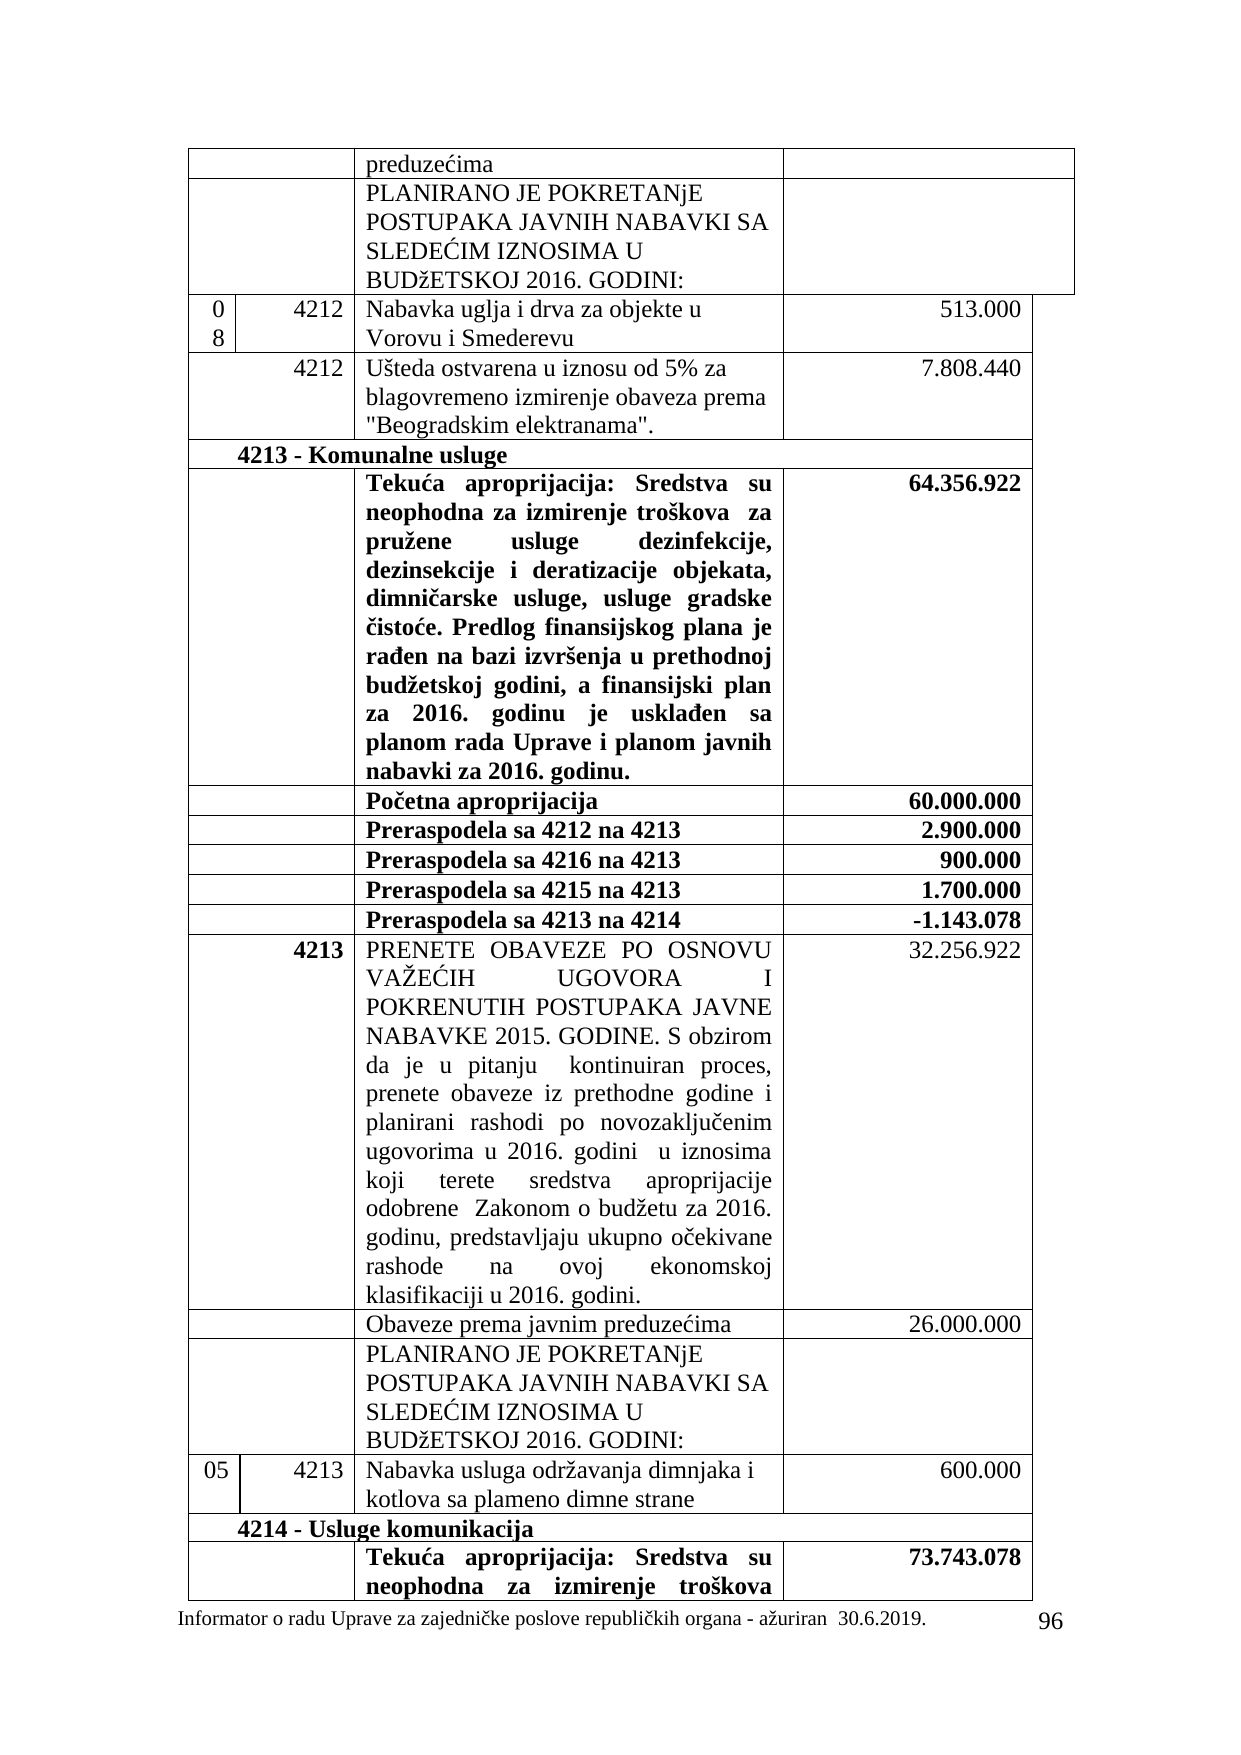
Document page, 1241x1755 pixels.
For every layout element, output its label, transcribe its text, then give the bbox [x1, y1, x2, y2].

table_cell 4213 - Komunalne usluge [189, 440, 1032, 467]
table_cell [1033, 468, 1074, 785]
table_cell 64.356.922 [784, 469, 1032, 785]
table_cell [189, 1310, 354, 1338]
table_cell [1033, 439, 1074, 467]
table_cell PRENETE OBAVEZE PO OSNOVU VAŽEĆIH UGOVORA I POKRENUTIH POSTUPAKA JAVNE NABAVKE 2015. GODINE. S obzirom da je u pitanju kontinuiran proces, prenete obaveze iz prethodne godine i planirani rashodi po novozaklјučenim ugovorima u 2016. godini u iznosima koji terete sredstva aproprijacije odobrene Zakonom o budžetu za 2016. godinu, predstavlјaju ukupno očekivane rashode na ovoj ekonomskoj klasifikaciji u 2016. godini. [355, 935, 783, 1308]
table_cell 1.700.000 [784, 875, 1032, 904]
table_cell 73.743.078 [784, 1542, 1032, 1599]
table_cell [189, 845, 354, 874]
table_cell [189, 179, 354, 293]
table_cell Nabavka usluga održavanja dimnjaka i kotlova sa plameno dimne strane [355, 1455, 783, 1513]
table_cell Ušteda ostvarena u iznosu od 5% za blagovremeno izmirenje obaveza prema "Beogradskim elektranama". [355, 353, 783, 439]
table_cell [1033, 874, 1074, 904]
table_cell 08 [189, 295, 235, 352]
table_cell [189, 469, 354, 785]
table_cell [189, 149, 354, 177]
table_cell [1033, 934, 1074, 1308]
table_cell [189, 905, 354, 934]
table_cell [784, 179, 1074, 293]
table_cell Preraspodela sa 4212 na 4213 [355, 816, 783, 844]
table_cell [189, 786, 354, 814]
table_cell 4212 [236, 295, 354, 352]
table_cell -1.143.078 [784, 905, 1032, 934]
table_cell 32.256.922 [784, 935, 1032, 1308]
table_cell Nabavka uglјa i drva za objekte u Vorovu i Smederevu [355, 295, 783, 352]
table_cell [189, 1542, 354, 1599]
table_cell 4213 [189, 935, 354, 1308]
table_cell [1033, 904, 1074, 934]
table_cell 26.000.000 [784, 1310, 1032, 1338]
table_cell 900.000 [784, 845, 1032, 874]
table_cell Preraspodela sa 4215 na 4213 [355, 875, 783, 904]
table_cell 05 [189, 1455, 239, 1513]
table_cell [189, 1339, 354, 1454]
table_cell [1033, 1541, 1074, 1599]
table_cell Tekuća aproprijacija: Sredstva su neophodna za izmirenje troškova za pružene usluge dezinfekcije, dezinsekcije i deratizacije objekata, dimničarske usluge, usluge gradske čistoće. Predlog finansijskog plana je rađen na bazi izvršenja u prethodnoj budžetskoj godini, a finansijski plan za 2016. godinu je usklađen sa planom rada Uprave i planom javnih nabavki za 2016. godinu. [355, 469, 783, 785]
table_cell preduzećima [355, 149, 783, 177]
table_cell 2.900.000 [784, 816, 1032, 844]
table_cell [1033, 352, 1074, 439]
table_cell Početna aproprijacija [355, 786, 783, 814]
table_cell [1033, 785, 1074, 814]
table_cell [1033, 1513, 1074, 1541]
table_cell Preraspodela sa 4216 na 4213 [355, 845, 783, 874]
table_cell [1033, 295, 1074, 352]
table_cell [1033, 1309, 1074, 1338]
table_cell 4213 [241, 1455, 354, 1513]
table_cell 4212 [189, 353, 354, 439]
table_cell Tekuća aproprijacija: Sredstva su neophodna za izmirenje troškova [355, 1542, 783, 1599]
table_cell [1033, 815, 1074, 844]
table_cell [189, 816, 354, 844]
table_cell 513.000 [784, 295, 1032, 352]
table_cell 4214 - Usluge komunikacija [189, 1514, 1032, 1541]
table_cell Preraspodela sa 4213 na 4214 [355, 905, 783, 934]
table_cell Obaveze prema javnim preduzećima [355, 1310, 783, 1338]
table_cell [784, 149, 1074, 177]
table_cell [189, 875, 354, 904]
table_cell [784, 1339, 1032, 1454]
table_cell PLANIRANO JE POKRETANјE POSTUPAKA JAVNIH NABAVKI SA SLEDEĆIM IZNOSIMA U BUDžETSKOJ 2016. GODINI: [355, 179, 783, 293]
table_cell 600.000 [784, 1455, 1032, 1513]
table_cell [1033, 844, 1074, 874]
table_cell [1033, 1454, 1074, 1513]
table_cell [1033, 1338, 1074, 1454]
table_cell 60.000.000 [784, 786, 1032, 814]
table_cell 7.808.440 [784, 353, 1032, 439]
table_cell PLANIRANO JE POKRETANјE POSTUPAKA JAVNIH NABAVKI SA SLEDEĆIM IZNOSIMA U BUDžETSKOJ 2016. GODINI: [355, 1339, 783, 1454]
